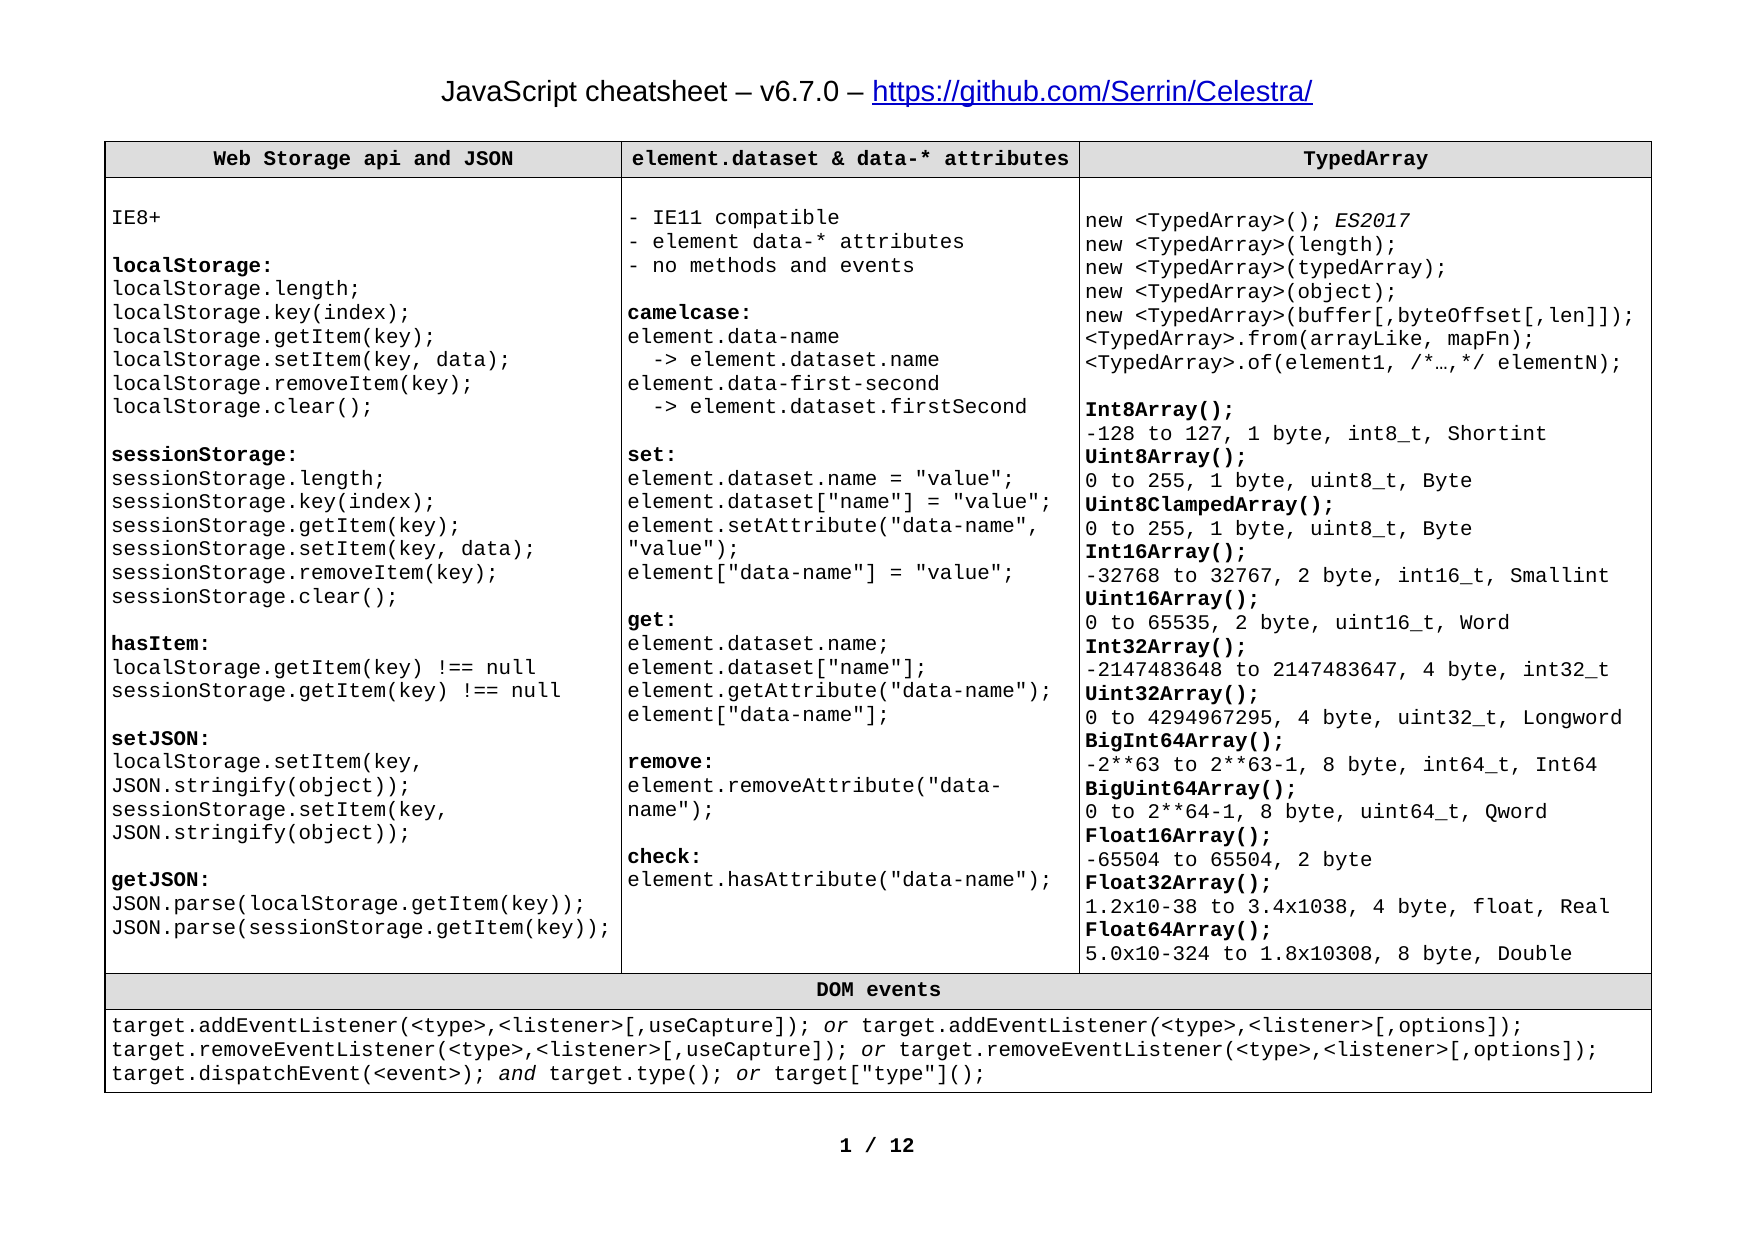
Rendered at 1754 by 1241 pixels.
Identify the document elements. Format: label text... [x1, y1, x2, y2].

table_cell - IE11 compatible - element data-* attributes - no methods and events camelcase: element.data-name -> element.dataset.name element.data-first-second -> element.dataset.firstSecond set: element.dataset.name = "value"; element.dataset["name"] = "value"; element.setAttribute("data-name", "value"); element["data-name"] = "value"; get: element.dataset.name; element.dataset["name"]; element.getAttribute("data-name"); element["data-name"]; remove: element.removeAttribute("data-name"); check: element.hasAttribute("data-name"); [622, 178, 1079, 972]
table_cell target.addEventListener(<type>,<listener>[,useCapture]); or target.addEventListener(<type>,<listener>[,options]); target.removeEventListener(<type>,<listener>[,useCapture]); or target.removeEventListener(<type>,<listener>[,options]); target.dispatchEvent(<event>); and target.type(); or target["type"](); [106, 1010, 1651, 1092]
table_cell IE8+ localStorage: localStorage.length; localStorage.key(index); localStorage.getItem(key); localStorage.setItem(key, data); localStorage.removeItem(key); localStorage.clear(); sessionStorage: sessionStorage.length; sessionStorage.key(index); sessionStorage.getItem(key); sessionStorage.setItem(key, data); sessionStorage.removeItem(key); sessionStorage.clear(); hasItem: localStorage.getItem(key) !== null sessionStorage.getItem(key) !== null setJSON: localStorage.setItem(key, JSON.stringify(object)); sessionStorage.setItem(key, JSON.stringify(object)); getJSON: JSON.parse(localStorage.getItem(key)); JSON.parse(sessionStorage.getItem(key)); [106, 178, 621, 972]
table_cell new <TypedArray>(); ES2017 new <TypedArray>(length); new <TypedArray>(typedArray); new <TypedArray>(object); new <TypedArray>(buffer[,byteOffset[,len]]); <TypedArray>.from(arrayLike, mapFn); <TypedArray>.of(element1, /*…,*/ elementN); Int8Array(); -128 to 127, 1 byte, int8_t, Shortint Uint8Array(); 0 to 255, 1 byte, uint8_t, Byte Uint8ClampedArray(); 0 to 255, 1 byte, uint8_t, Byte Int16Array(); -32768 to 32767, 2 byte, int16_t, Smallint Uint16Array(); 0 to 65535, 2 byte, uint16_t, Word Int32Array(); -2147483648 to 2147483647, 4 byte, int32_t Uint32Array(); 0 to 4294967295, 4 byte, uint32_t, Longword BigInt64Array(); -2**63 to 2**63-1, 8 byte, int64_t, Int64 BigUint64Array(); 0 to 2**64-1, 8 byte, uint64_t, Qword Float16Array(); -65504 to 65504, 2 byte Float32Array(); 1.2x10-38 to 3.4x1038, 4 byte, float, Real Float64Array(); 5.0x10-324 to 1.8x10308, 8 byte, Double [1080, 178, 1651, 972]
table_cell DOM events [106, 974, 1651, 1009]
table_header TypedArray [1080, 142, 1651, 177]
table_header Web Storage api and JSON [106, 142, 621, 177]
table_header element.dataset & data-* attributes [622, 142, 1079, 177]
text JavaScript cheatsheet – v6.7.0 – https://github.com/Serrin/Celestra/ [105, 74, 1648, 107]
